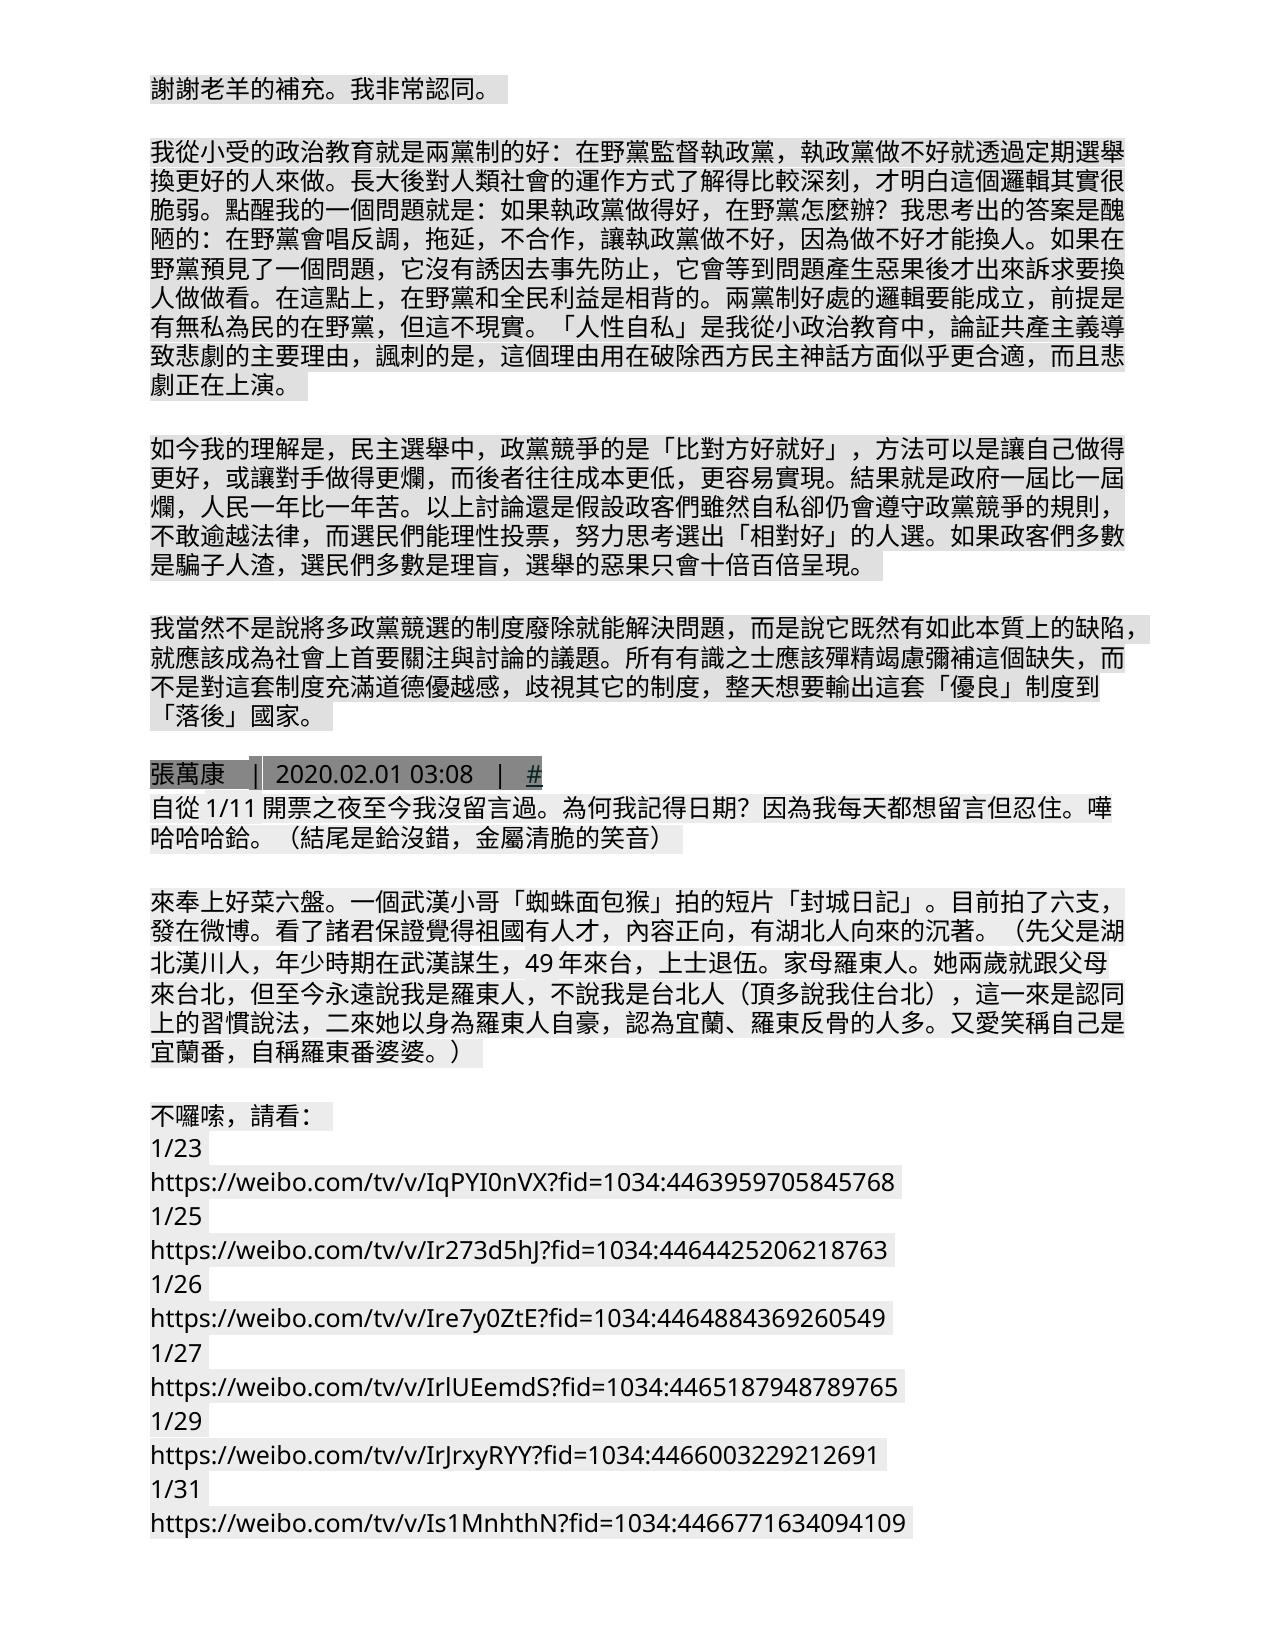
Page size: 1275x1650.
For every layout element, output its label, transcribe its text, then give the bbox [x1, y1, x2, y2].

text 張萬康 | 2020.02.01 03:08 | # [150, 756, 1125, 790]
text 謝謝老羊的補充。我非常認同。 我從小受的政治教育就是兩黨制的好：在野黨監督執政黨，執政黨做不好就透過定期選舉換更好的人來做。長大後對人類社會的運作方式了解得比較深刻，才明白這個邏輯其實很脆弱。點醒我的一個問題就是：如果執政黨做得好，在野黨怎麼辦？我思考出的答案是醜陋的：在野黨會唱反調，拖延，不合作，讓執政黨做不好，因為做不好才能換人。如果在野黨預見了一個問題，它沒有誘因去事先防止，它會等到問題產生惡果後才出來訴求要換人做做看。在這點上，在野黨和全民利益是相背的。兩黨制好處的邏輯要能成立，前提是有無私為民的在野黨，但這不現實。「人性自私」是我從小政治教育中，論証共產主義導致悲劇的主要理由，諷刺的是，這個理由用在破除西方民主神話方面似乎更合適，而且悲劇正在上演。 如今我的理解是，民主選舉中，政黨競爭的是「比對方好就好」，方法可以是讓自己做得更好，或讓對手做得更爛，而後者往往成本更低，更容易實現。結果就是政府一屆比一屆爛，人民一年比一年苦。以上討論還是假設政客們雖然自私卻仍會遵守政黨競爭的規則，不敢逾越法律，而選民們能理性投票，努力思考選出「相對好」的人選。如果政客們多數是騙子人渣，選民們多數是理盲，選舉的惡果只會十倍百倍呈現。 我當然不是說將多政黨競選的制度廢除就能解決問題，而是說它既然有如此本質上的缺陷，就應該成為社會上首要關注與討論的議題。所有有識之士應該殫精竭慮彌補這個缺失，而不是對這套制度充滿道德優越感，歧視其它的制度，整天想要輸出這套「優良」制度到「落後」國家。 [150, 75, 1125, 731]
text 自從1/11開票之夜至今我沒留言過。為何我記得日期？因為我每天都想留言但忍住。嘩哈哈哈鉿。（結尾是鉿沒錯，金屬清脆的笑音） 來奉上好菜六盤。一個武漢小哥「蜘蛛面包猴」拍的短片「封城日記」。目前拍了六支，發在微博。看了諸君保證覺得祖國有人才，內容正向，有湖北人向來的沉著。（先父是湖北漢川人，年少時期在武漢謀生，49年來台，上士退伍。家母羅東人。她兩歲就跟父母來台北，但至今永遠說我是羅東人，不說我是台北人（頂多說我住台北），這一來是認同上的習慣說法，二來她以身為羅東人自豪，認為宜蘭、羅東反骨的人多。又愛笑稱自己是宜蘭番，自稱羅東番婆婆。） 不囉嗦，請看： 1/23 https://weibo.com/tv/v/IqPYI0nVX?fid=1034:4463959705845768 1/25 https://weibo.com/tv/v/Ir273d5hJ?fid=1034:4464425206218763 1/26 https://weibo.com/tv/v/Ire7y0ZtE?fid=1034:4464884369260549 1/27 https://weibo.com/tv/v/IrlUEemdS?fid=1034:4465187948789765 1/29 https://weibo.com/tv/v/IrJrxyRYY?fid=1034:4466003229212691 1/31 https://weibo.com/tv/v/Is1MnhthN?fid=1034:4466771634094109 [150, 790, 1125, 1574]
